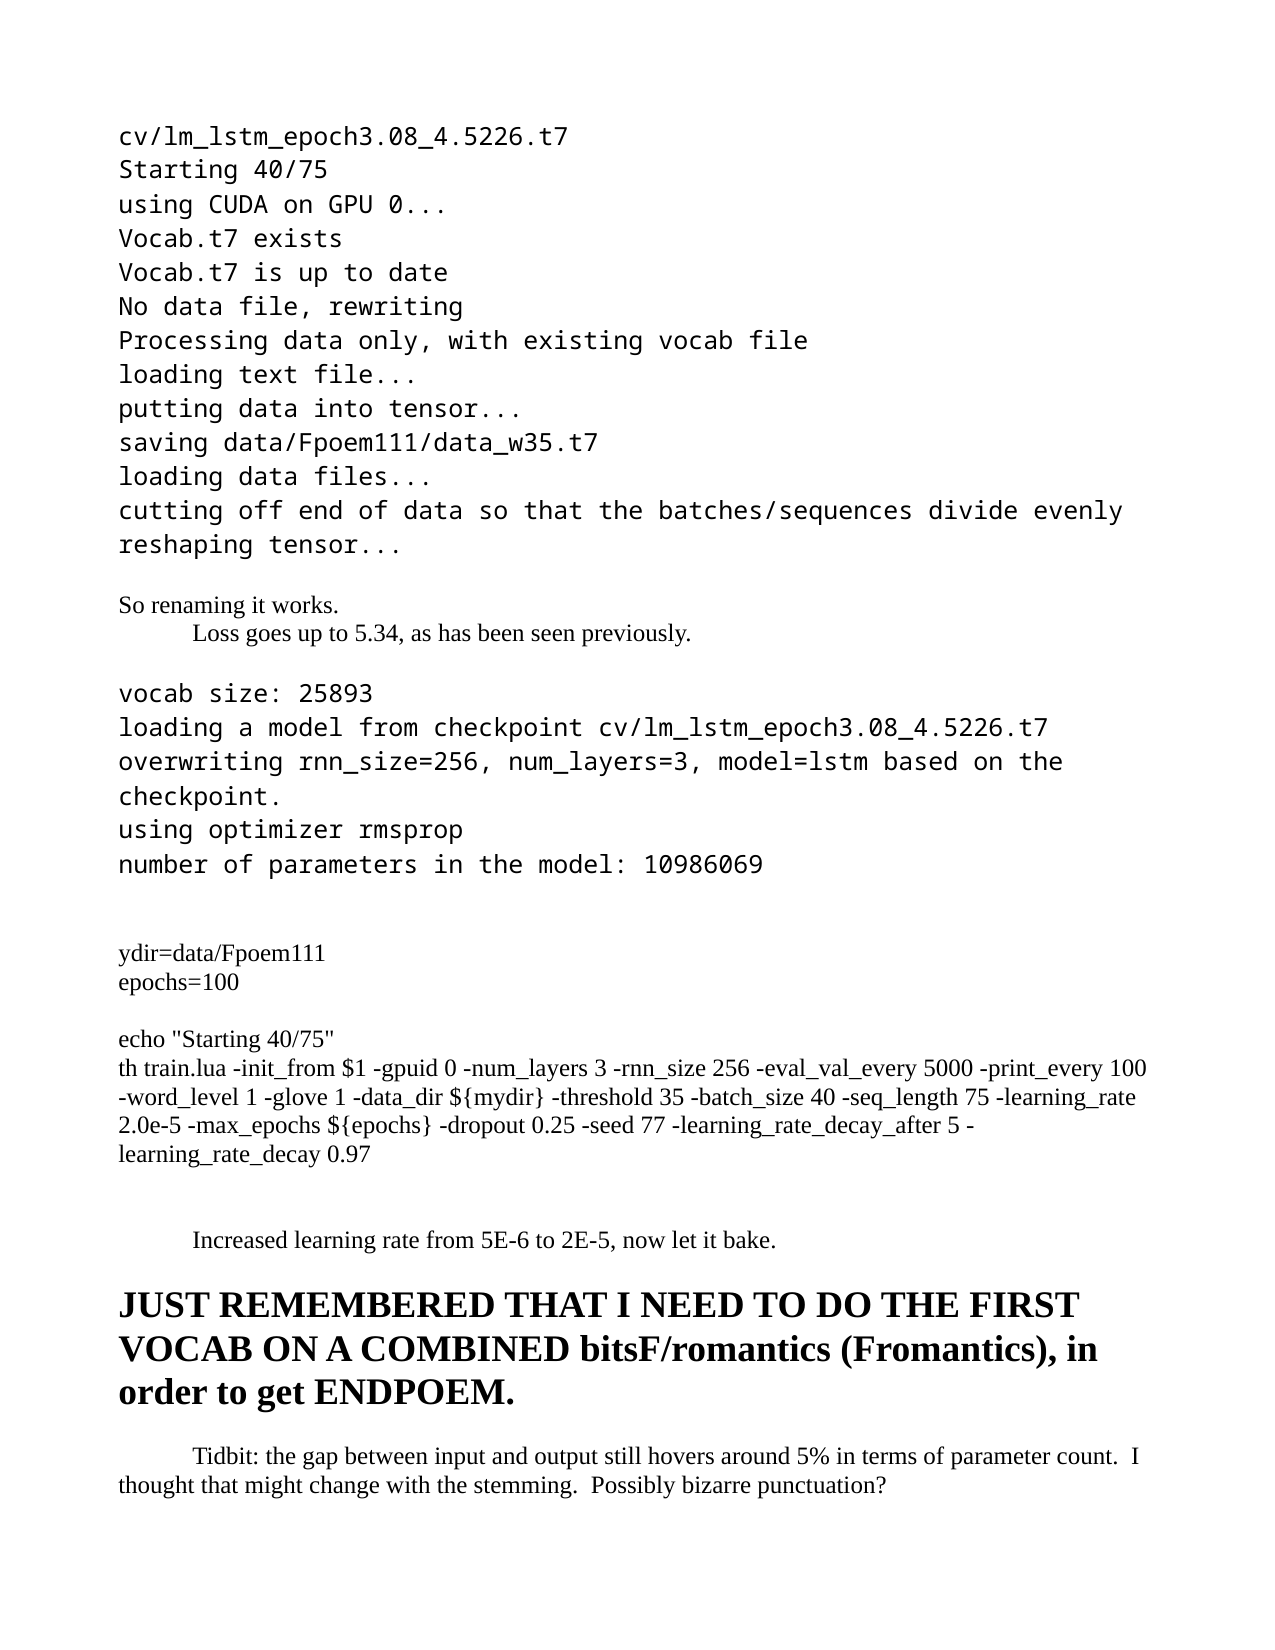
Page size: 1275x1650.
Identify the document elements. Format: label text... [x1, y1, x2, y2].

text echo "Starting 40/75" [118, 1024, 1157, 1053]
text using optimizer rmsprop [118, 812, 1157, 846]
text Loss goes up to 5.34, as has been seen previously. [118, 618, 1157, 647]
text loading a model from checkpoint cv/lm_lstm_epoch3.08_4.5226.t7 [118, 710, 1157, 744]
text overwriting rnn_size=256, num_layers=3, model=lstm based on the checkpoint. [118, 744, 1157, 812]
text loading data files... [118, 459, 1157, 493]
text Starting 40/75 [118, 152, 1157, 186]
text cv/lm_lstm_epoch3.08_4.5226.t7 [118, 118, 1157, 152]
text putting data into tensor... [118, 391, 1157, 425]
text vocab size: 25893 [118, 676, 1157, 710]
text epochs=100 [118, 967, 1157, 995]
text ydir=data/Fpoem111 [118, 938, 1157, 967]
text th train.lua -init_from $1 -gpuid 0 -num_layers 3 -rnn_size 256 -eval_val_every 5000 -print_every 100 -word_level 1 -glove 1 -data_dir ${mydir} -threshold 35 -batch_size 40 -seq_length 75 -learning_rate 2.0e-5 -max_epochs ${epochs} -dropout 0.25 -seed 77 -learning_rate_decay_after 5 -learning_rate_decay 0.97 [118, 1053, 1157, 1168]
text saving data/Fpoem111/data_w35.t7 [118, 425, 1157, 459]
text Increased learning rate from 5E-6 to 2E-5, now let it bake. [118, 1225, 1157, 1254]
text Vocab.t7 is up to date [118, 254, 1157, 288]
text loading text file... [118, 357, 1157, 391]
text Tidbit: the gap between input and output still hovers around 5% in terms of parameter count. I thought that might change with the stemming. Possibly bizarre punctuation? [118, 1441, 1157, 1498]
text Processing data only, with existing vocab file [118, 322, 1157, 357]
text reshaping tensor... [118, 527, 1157, 561]
text JUST REMEMBERED THAT I NEED TO DO THE FIRST VOCAB ON A COMBINED bitsF/romantics (Fromantics), in order to get ENDPOEM. [118, 1283, 1157, 1412]
text number of parameters in the model: 10986069 [118, 846, 1157, 880]
text So renaming it works. [118, 590, 1157, 618]
text No data file, rewriting [118, 288, 1157, 322]
text Vocab.t7 exists [118, 220, 1157, 254]
text cutting off end of data so that the batches/sequences divide evenly [118, 493, 1157, 527]
text using CUDA on GPU 0... [118, 186, 1157, 220]
